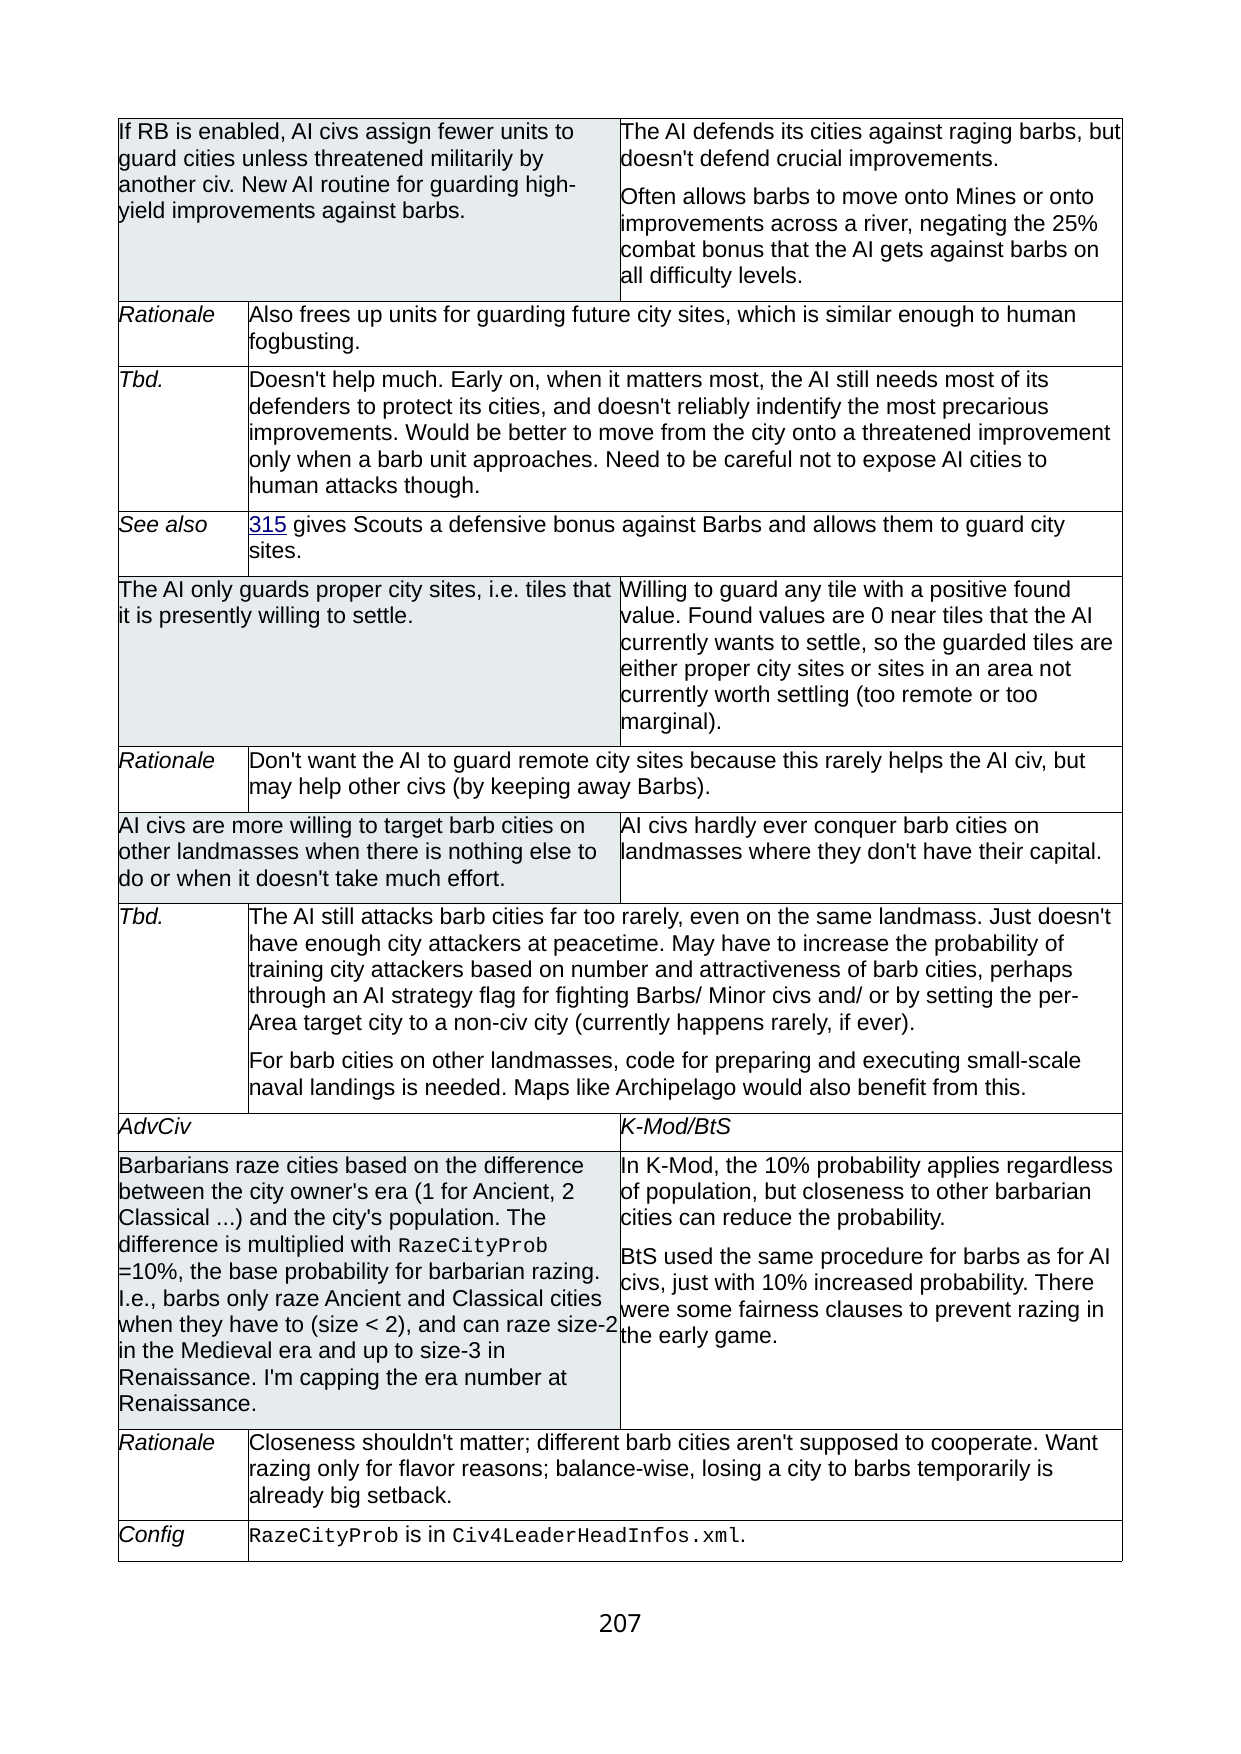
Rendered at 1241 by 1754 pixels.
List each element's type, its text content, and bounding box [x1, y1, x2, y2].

table_cell 315 gives Scouts a defensive bonus against Barbs and allows them to guard city sites. [249, 512, 1122, 576]
table_cell Rationale [119, 1430, 248, 1520]
table_cell K-Mod/BtS [621, 1114, 1122, 1151]
table_cell Tbd. [119, 367, 248, 511]
table_cell Closeness shouldn't matter; different barb cities aren't supposed to cooperate. Want razing only for flavor reasons; balance-wise, losing a city to barbs temporarily is already big setback. [249, 1430, 1122, 1520]
table_cell Also frees up units for guarding future city sites, which is similar enough to human fogbusting. [249, 302, 1122, 366]
table_cell AI civs hardly ever conquer barb cities on landmasses where they don't have their capital. [621, 813, 1122, 903]
table_cell RazeCityProb is in Civ4LeaderHeadInfos.xml. [249, 1521, 1122, 1561]
table_cell If RB is enabled, AI civs assign fewer units to guard cities unless threatened militarily by another civ. New AI routine for guarding high-yield improvements against barbs. [119, 119, 620, 301]
table_cell Doesn't help much. Early on, when it matters most, the AI still needs most of its defenders to protect its cities, and doesn't reliably indentify the most precarious improvements. Would be better to move from the city onto a threatened improvement only when a barb unit approaches. Need to be careful not to expose AI cities to human attacks though. [249, 367, 1122, 511]
table_cell Config [119, 1521, 248, 1561]
table_cell Barbarians raze cities based on the difference between the city owner's era (1 for Ancient, 2 Classical ...) and the city's population. The difference is multiplied with RazeCityProb =10%, the base probability for barbarian razing. I.e., barbs only raze Ancient and Classical cities when they have to (size < 2), and can raze size-2 in the Medieval era and up to size-3 in Renaissance. I'm capping the era number at Renaissance. [119, 1152, 620, 1429]
table_cell Rationale [119, 747, 248, 812]
table_cell Willing to guard any tile with a positive found value. Found values are 0 near tiles that the AI currently wants to settle, so the guarded tiles are either proper city sites or sites in an area not currently worth settling (too remote or too marginal). [621, 577, 1122, 746]
table_cell The AI still attacks barb cities far too rarely, even on the same landmass. Just doesn't have enough city attackers at peacetime. May have to increase the probability of training city attackers based on number and attractiveness of barb cities, perhaps through an AI strategy flag for fighting Barbs/ Minor civs and/ or by setting the per-Area target city to a non-civ city (currently happens rarely, if ever). For barb cities on other landmasses, code for preparing and executing small-scale naval landings is needed. Maps like Archipelago would also benefit from this. [249, 904, 1122, 1113]
table_cell In K-Mod, the 10% probability applies regardless of population, but closeness to other barbarian cities can reduce the probability. BtS used the same procedure for barbs as for AI civs, just with 10% increased probability. There were some fairness clauses to prevent razing in the early game. [621, 1152, 1122, 1429]
table_cell Don't want the AI to guard remote city sites because this rarely helps the AI civ, but may help other civs (by keeping away Barbs). [249, 747, 1122, 812]
table_cell Rationale [119, 302, 248, 366]
table_cell Tbd. [119, 904, 248, 1113]
table_cell The AI defends its cities against raging barbs, but doesn't defend crucial improvements. Often allows barbs to move onto Mines or onto improvements across a river, negating the 25% combat bonus that the AI gets against barbs on all difficulty levels. [621, 119, 1122, 301]
table_cell See also [119, 512, 248, 576]
table_cell AdvCiv [119, 1114, 620, 1151]
table_cell The AI only guards proper city sites, i.e. tiles that it is presently willing to settle. [119, 577, 620, 746]
table_cell AI civs are more willing to target barb cities on other landmasses when there is nothing else to do or when it doesn't take much effort. [119, 813, 620, 903]
